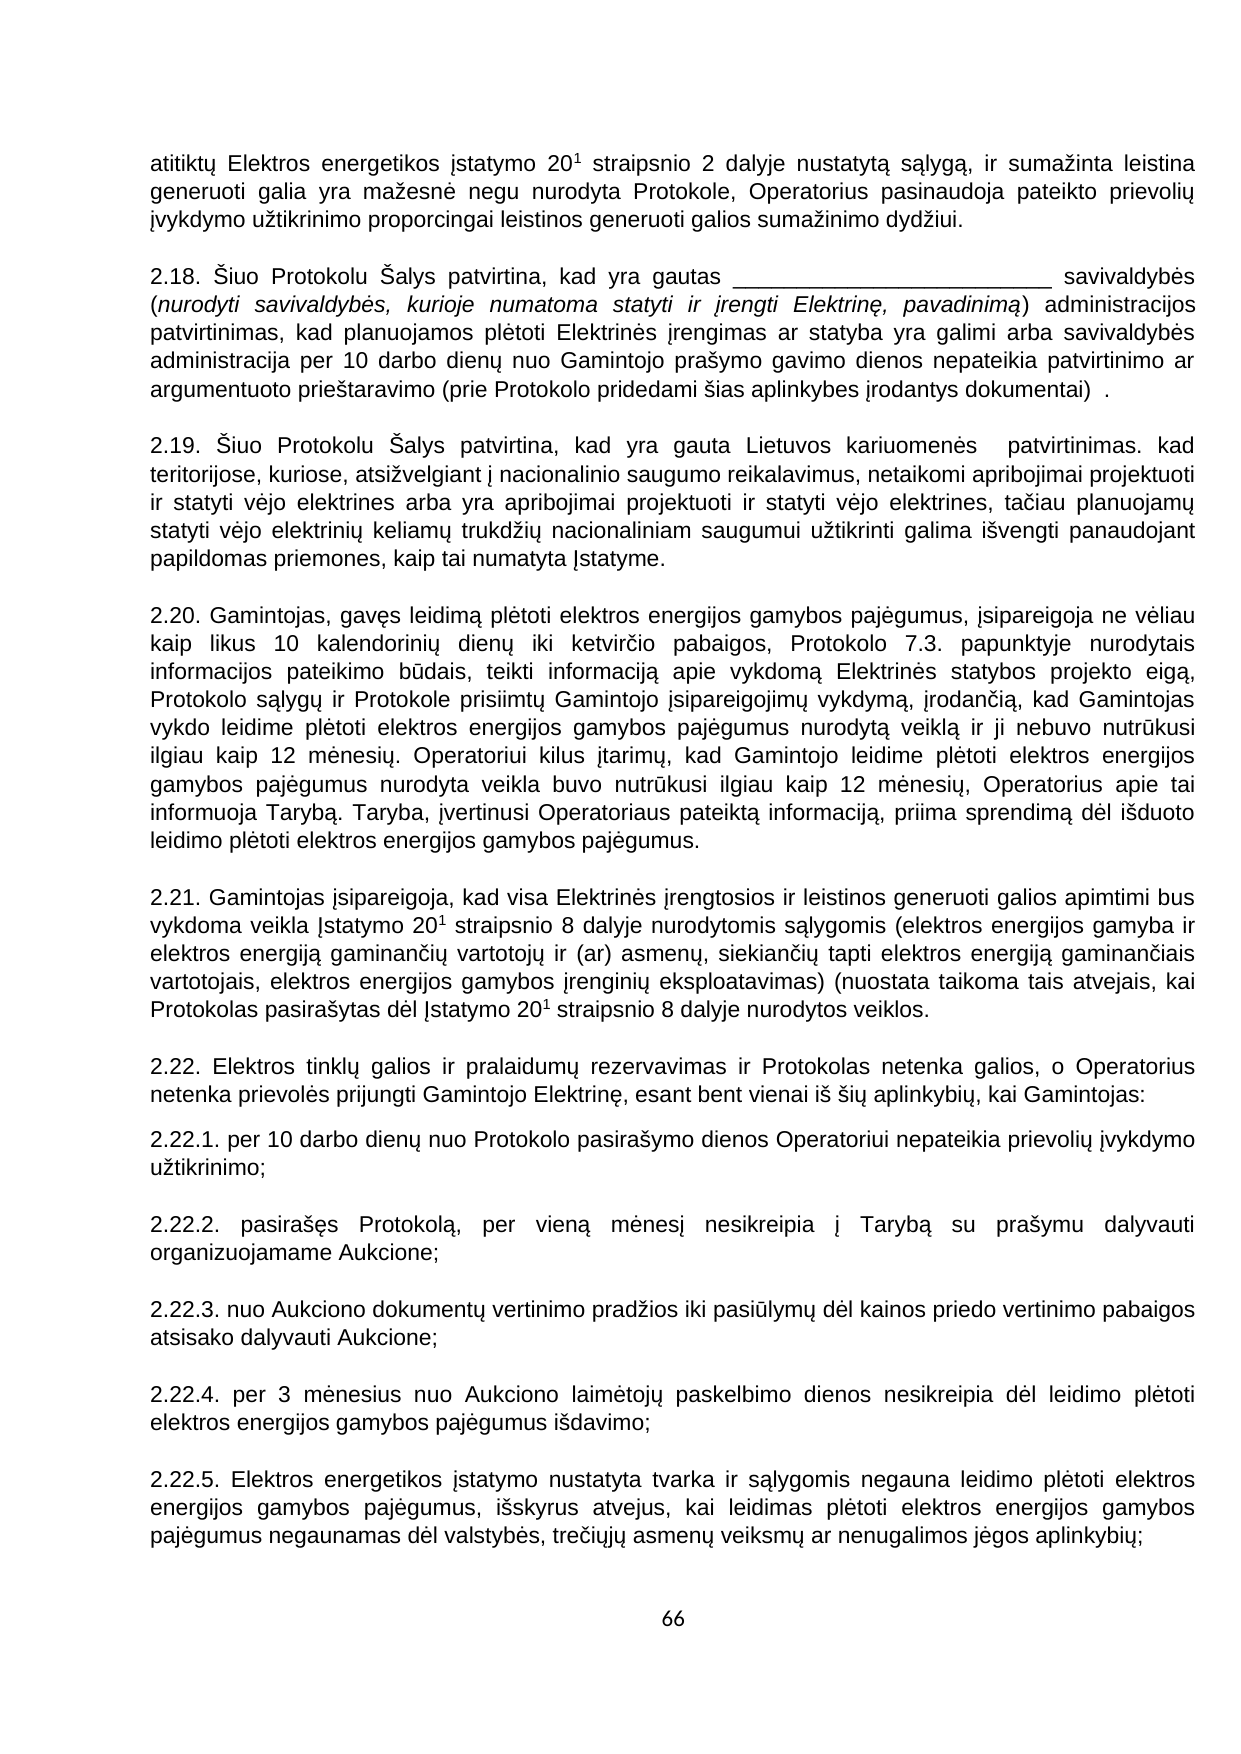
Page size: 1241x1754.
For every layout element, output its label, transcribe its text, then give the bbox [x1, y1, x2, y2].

text 2.22.4. per 3 mėnesius nuo Aukciono laimėtojų paskelbimo dienos nesikreipia dėl leidimo plėtoti elektros energijos gamybos pajėgumus išdavimo; [150, 1381, 1196, 1436]
text 2.18. Šiuo Protokolu Šalys patvirtina, kad yra gautas _________________________ savivaldybės (nurodyti savivaldybės, kurioje numatoma statyti ir įrengti Elektrinę, pavadinimą) administracijos patvirtinimas, kad planuojamos plėtoti Elektrinės įrengimas ar statyba yra galimi arba savivaldybės administracija per 10 darbo dienų nuo Gamintojo prašymo gavimo dienos nepateikia patvirtinimo ar argumentuoto prieštaravimo (prie Protokolo pridedami šias aplinkybes įrodantys dokumentai) . [150, 263, 1196, 402]
text 2.22.5. Elektros energetikos įstatymo nustatyta tvarka ir sąlygomis negauna leidimo plėtoti elektros energijos gamybos pajėgumus, išskyrus atvejus, kai leidimas plėtoti elektros energijos gamybos pajėgumus negaunamas dėl valstybės, trečiųjų asmenų veiksmų ar nenugalimos jėgos aplinkybių; [150, 1466, 1196, 1549]
text 2.21. Gamintojas įsipareigoja, kad visa Elektrinės įrengtosios ir leistinos generuoti galios apimtimi bus vykdoma veikla Įstatymo 201 straipsnio 8 dalyje nurodytomis sąlygomis (elektros energijos gamyba ir elektros energiją gaminančių vartotojų ir (ar) asmenų, siekiančių tapti elektros energiją gaminančiais vartotojais, elektros energijos gamybos įrenginių eksploatavimas) (nuostata taikoma tais atvejais, kai Protokolas pasirašytas dėl Įstatymo 201 straipsnio 8 dalyje nurodytos veiklos. [150, 884, 1196, 1023]
text 2.22.2. pasirašęs Protokolą, per vieną mėnesį nesikreipia į Tarybą su prašymu dalyvauti organizuojamame Aukcione; [150, 1211, 1196, 1266]
text atitiktų Elektros energetikos įstatymo 201 straipsnio 2 dalyje nustatytą sąlygą, ir sumažinta leistina generuoti galia yra mažesnė negu nurodyta Protokole, Operatorius pasinaudoja pateikto prievolių įvykdymo užtikrinimo proporcingai leistinos generuoti galios sumažinimo dydžiui. [150, 150, 1196, 233]
text 2.19. Šiuo Protokolu Šalys patvirtina, kad yra gauta Lietuvos kariuomenės patvirtinimas. kad teritorijose, kuriose, atsižvelgiant į nacionalinio saugumo reikalavimus, netaikomi apribojimai projektuoti ir statyti vėjo elektrines arba yra apribojimai projektuoti ir statyti vėjo elektrines, tačiau planuojamų statyti vėjo elektrinių keliamų trukdžių nacionaliniam saugumui užtikrinti galima išvengti panaudojant papildomas priemones, kaip tai numatyta Įstatyme. [150, 432, 1196, 571]
text 2.22.3. nuo Aukciono dokumentų vertinimo pradžios iki pasiūlymų dėl kainos priedo vertinimo pabaigos atsisako dalyvauti Aukcione; [150, 1296, 1196, 1351]
text 2.22. Elektros tinklų galios ir pralaidumų rezervavimas ir Protokolas netenka galios, o Operatorius netenka prievolės prijungti Gamintojo Elektrinę, esant bent vienai iš šių aplinkybių, kai Gamintojas: [150, 1053, 1196, 1108]
text 2.20. Gamintojas, gavęs leidimą plėtoti elektros energijos gamybos pajėgumus, įsipareigoja ne vėliau kaip likus 10 kalendorinių dienų iki ketvirčio pabaigos, Protokolo 7.3. papunktyje nurodytais informacijos pateikimo būdais, teikti informaciją apie vykdomą Elektrinės statybos projekto eigą, Protokolo sąlygų ir Protokole prisiimtų Gamintojo įsipareigojimų vykdymą, įrodančią, kad Gamintojas vykdo leidime plėtoti elektros energijos gamybos pajėgumus nurodytą veiklą ir ji nebuvo nutrūkusi ilgiau kaip 12 mėnesių. Operatoriui kilus įtarimų, kad Gamintojo leidime plėtoti elektros energijos gamybos pajėgumus nurodyta veikla buvo nutrūkusi ilgiau kaip 12 mėnesių, Operatorius apie tai informuoja Tarybą. Taryba, įvertinusi Operatoriaus pateiktą informaciją, priima sprendimą dėl išduoto leidimo plėtoti elektros energijos gamybos pajėgumus. [150, 602, 1196, 853]
text 2.22.1. per 10 darbo dienų nuo Protokolo pasirašymo dienos Operatoriui nepateikia prievolių įvykdymo užtikrinimo; [150, 1126, 1196, 1181]
